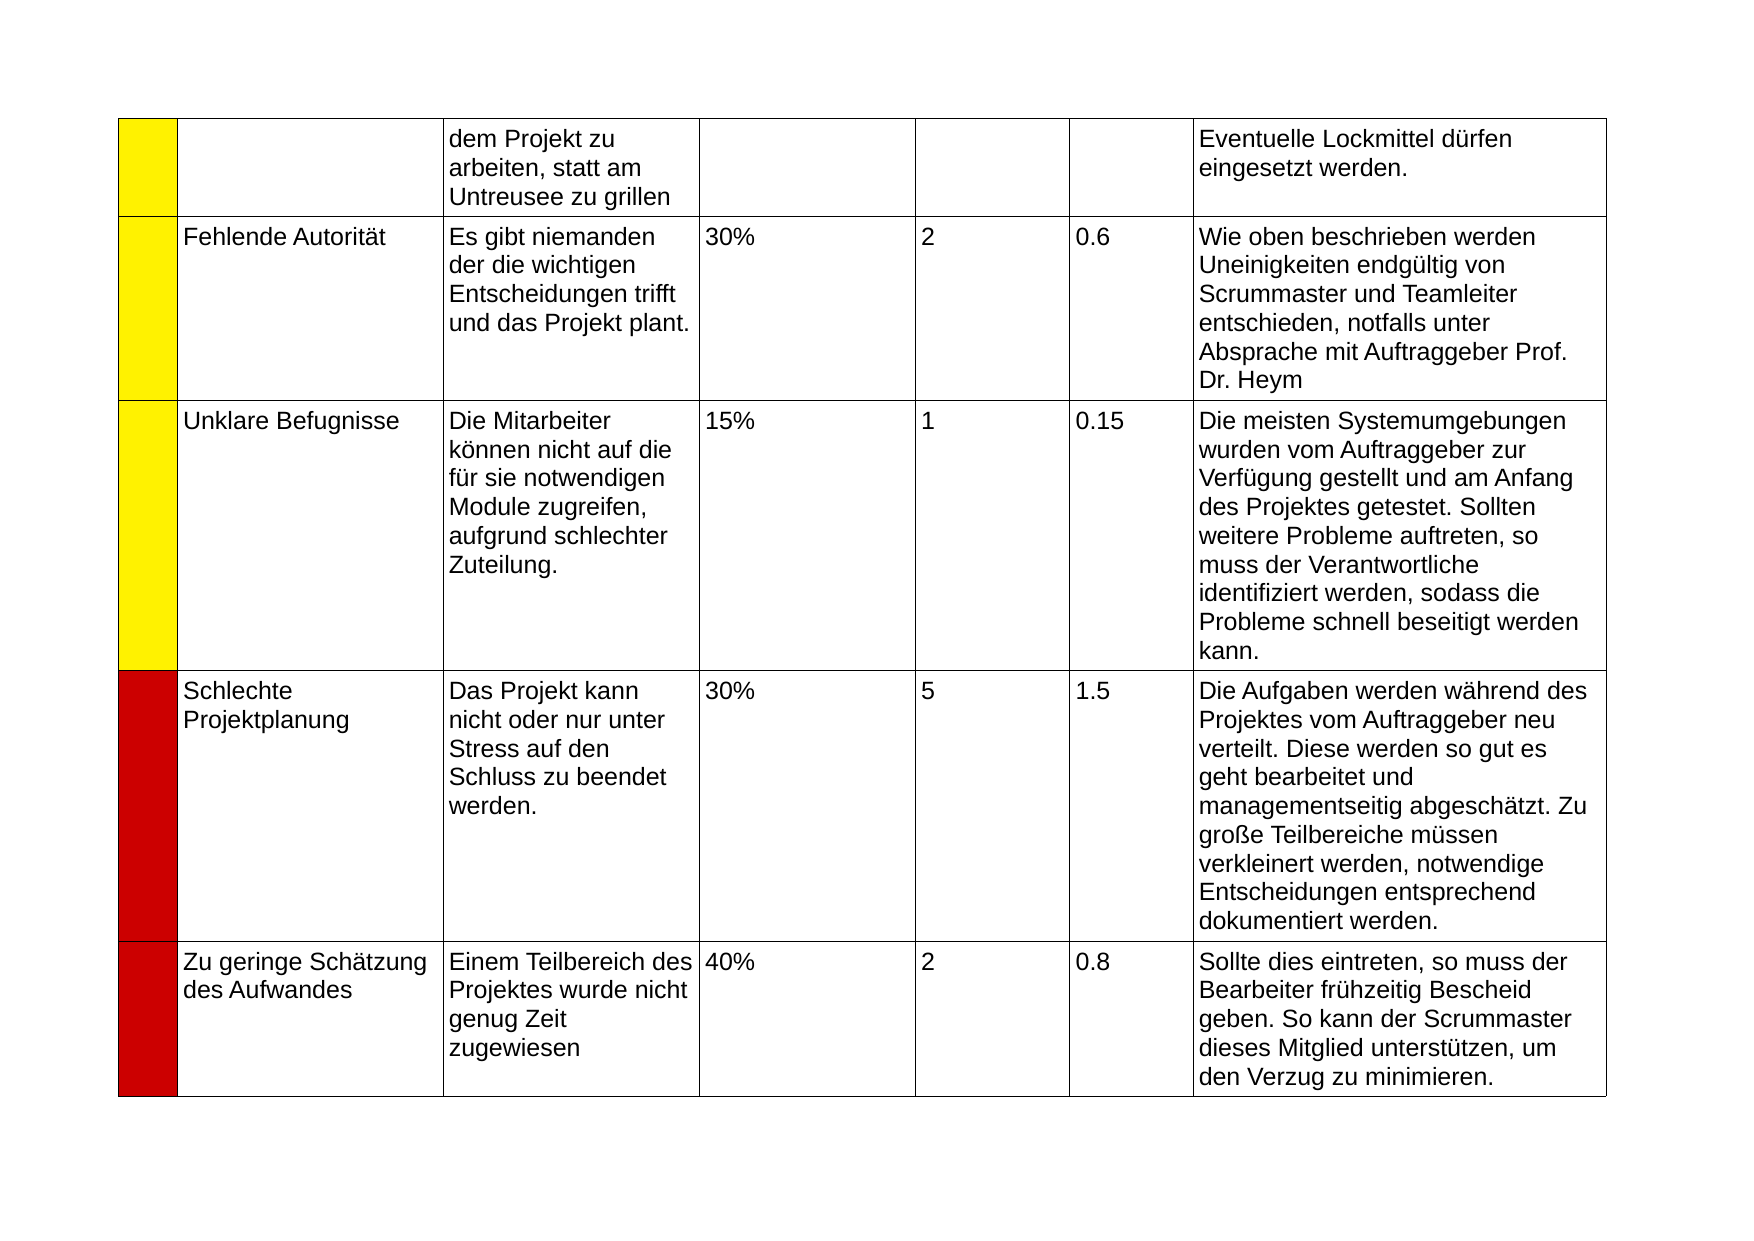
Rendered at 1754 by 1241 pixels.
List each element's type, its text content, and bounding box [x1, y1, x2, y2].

table_cell 30% [700, 217, 915, 400]
table_cell [119, 119, 177, 216]
table_cell Wie oben beschrieben werden Uneinigkeiten endgültig von Scrummaster und Teamleiter entschieden, notfalls unter Absprache mit Auftraggeber Prof. Dr. Heym [1194, 217, 1606, 400]
table_cell 0,15 [1070, 401, 1193, 670]
table_cell 2 [916, 942, 1069, 1096]
table_cell Eventuelle Lockmittel dürfen eingesetzt werden. [1194, 119, 1606, 216]
table_cell 1,5 [1070, 671, 1193, 941]
table_cell 2 [916, 217, 1069, 400]
table_cell 15% [700, 401, 915, 670]
table_cell [700, 119, 915, 216]
table_cell 40% [700, 942, 915, 1096]
table_cell Einem Teilbereich des Projektes wurde nicht genug Zeit zugewiesen [444, 942, 699, 1096]
table_cell [119, 401, 177, 670]
table_cell [119, 942, 177, 1096]
table_cell Sollte dies eintreten, so muss der Bearbeiter frühzeitig Bescheid geben. So kann der Scrummaster dieses Mitglied unterstützen, um den Verzug zu minimieren. [1194, 942, 1606, 1096]
table_cell Fehlende Autorität [178, 217, 443, 400]
table_cell [916, 119, 1069, 216]
table_cell Es gibt niemanden der die wichtigen Entscheidungen trifft und das Projekt plant. [444, 217, 699, 400]
table_cell 30% [700, 671, 915, 941]
table_cell Das Projekt kann nicht oder nur unter Stress auf den Schluss zu beendet werden. [444, 671, 699, 941]
table_cell [119, 671, 177, 941]
table_cell Zu geringe Schätzung des Aufwandes [178, 942, 443, 1096]
table_cell 0,6 [1070, 217, 1193, 400]
table_cell [119, 217, 177, 400]
table_cell 5 [916, 671, 1069, 941]
table_cell Die Aufgaben werden während des Projektes vom Auftraggeber neu verteilt. Diese werden so gut es geht bearbeitet und managementseitig abgeschätzt. Zu große Teilbereiche müssen verkleinert werden, notwendige Entscheidungen entsprechend dokumentiert werden. [1194, 671, 1606, 941]
table_cell Schlechte Projektplanung [178, 671, 443, 941]
table_cell Die Mitarbeiter können nicht auf die für sie notwendigen Module zugreifen, aufgrund schlechter Zuteilung. [444, 401, 699, 670]
table_cell 0,1 [1070, 119, 1193, 216]
table_cell dem Projekt zu arbeiten, statt am Untreusee zu grillen [444, 119, 699, 216]
table_cell 1 [916, 401, 1069, 670]
table_cell 0,8 [1070, 942, 1193, 1096]
table_cell Unklare Befugnisse [178, 401, 443, 670]
table_cell [178, 119, 443, 216]
table_cell Die meisten Systemumgebungen wurden vom Auftraggeber zur Verfügung gestellt und am Anfang des Projektes getestet. Sollten weitere Probleme auftreten, so muss der Verantwortliche identifiziert werden, sodass die Probleme schnell beseitigt werden kann. [1194, 401, 1606, 670]
